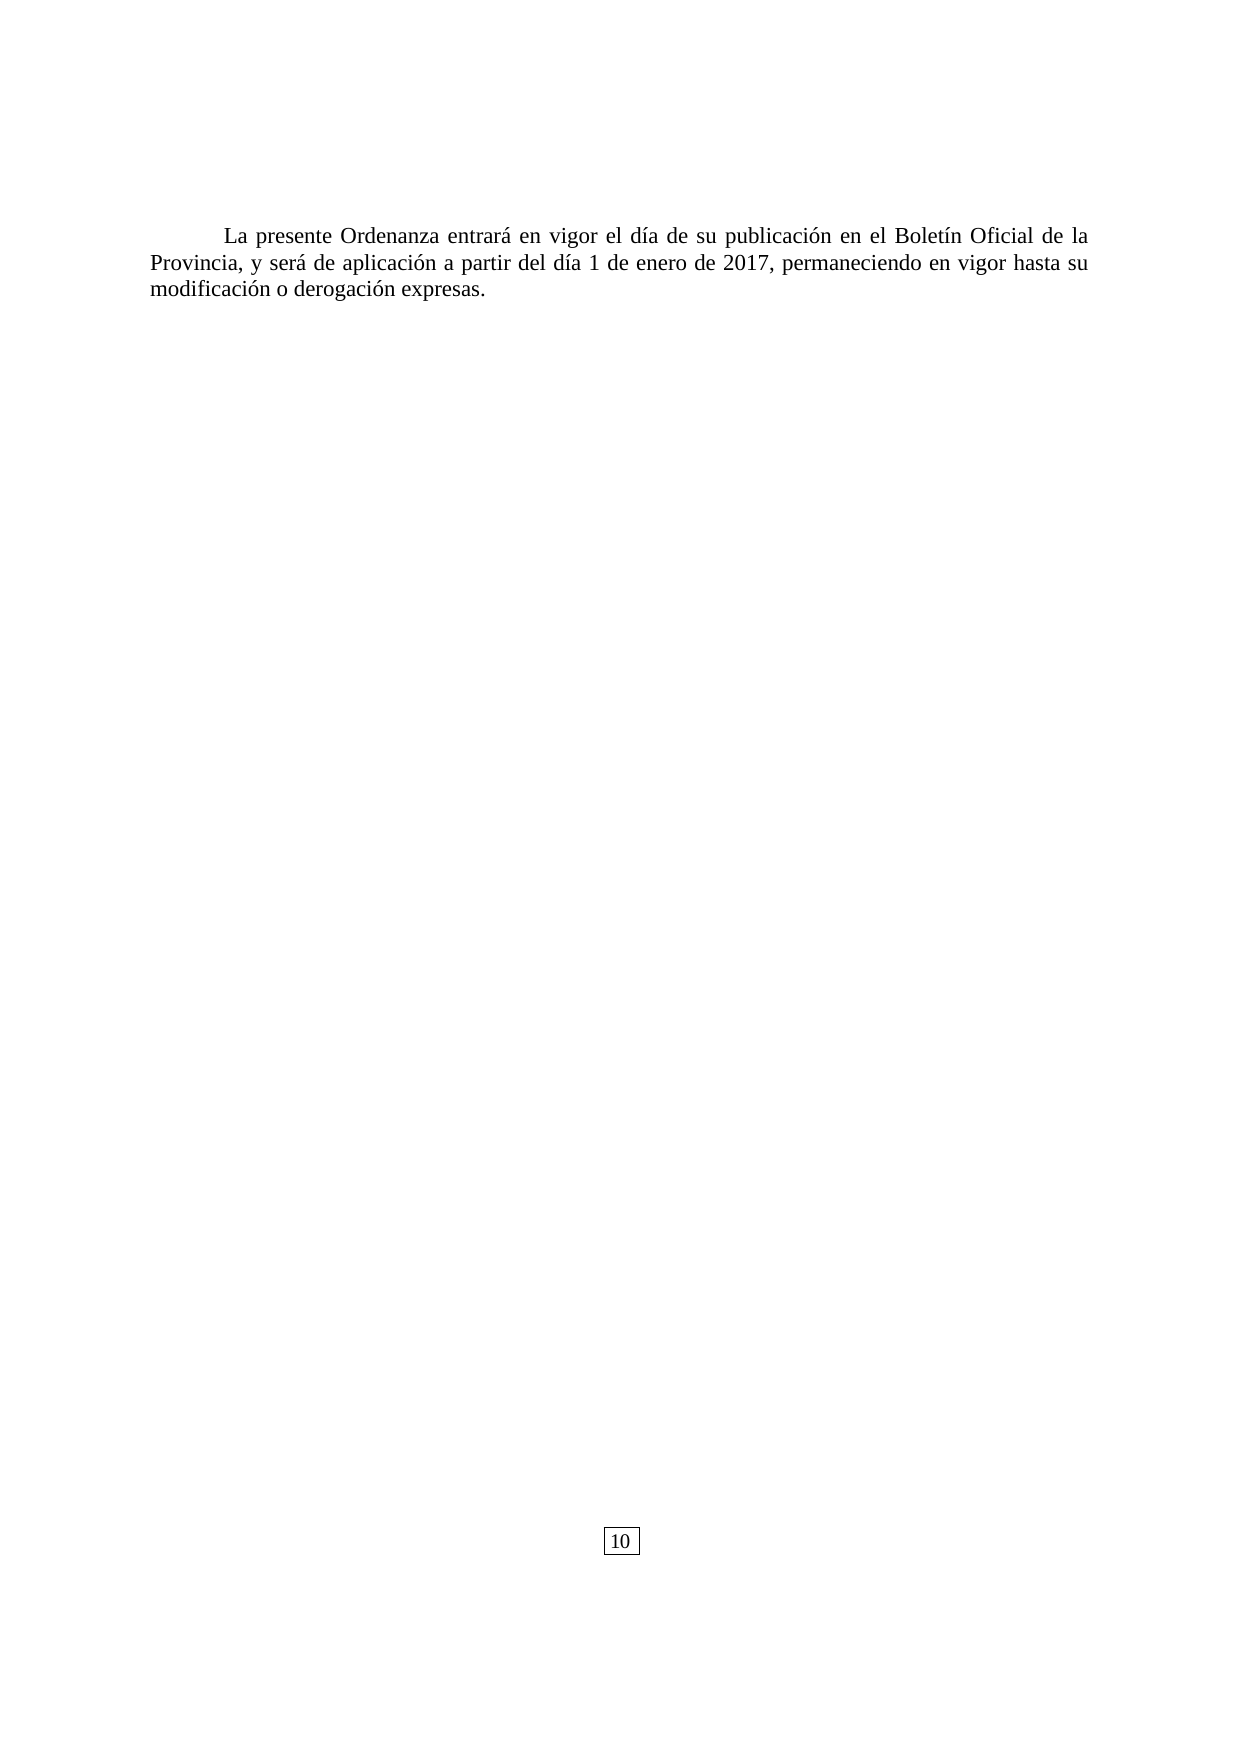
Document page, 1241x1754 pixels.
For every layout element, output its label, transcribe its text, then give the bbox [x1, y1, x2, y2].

text La presente Ordenanza entrará en vigor el día de su publicación en el Boletín Oficial de la Provincia, y será de aplicación a partir del día 1 de enero de 2017, permaneciendo en vigor hasta su modificación o derogación expresas. [150, 222, 1091, 301]
